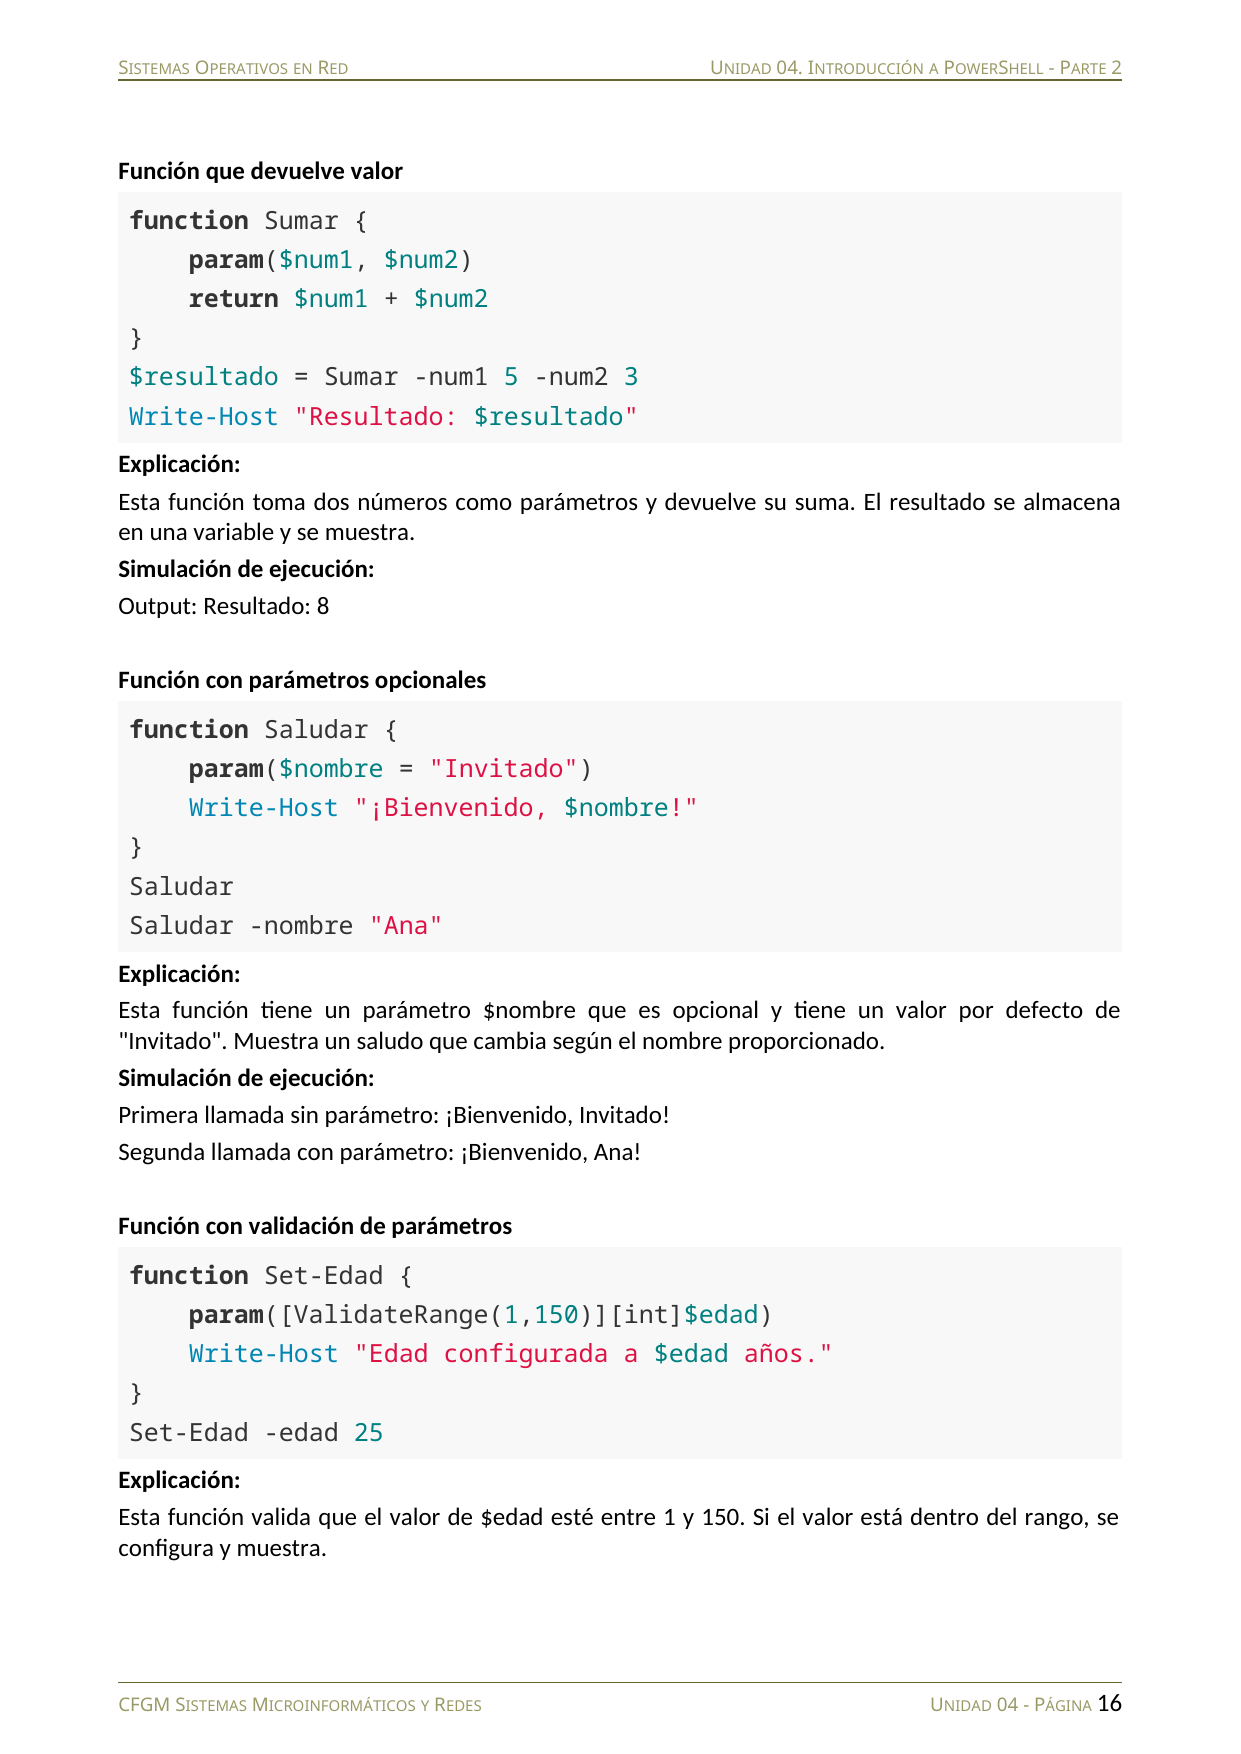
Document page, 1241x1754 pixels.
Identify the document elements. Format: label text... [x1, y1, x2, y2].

table_header function Set-Edad { param([ValidateRange(1,150)][int]$edad) Write-Host "Edad configurada a $edad años." } Set-Edad -edad 25 [118, 1247, 1122, 1459]
text Simulación de ejecución: [118, 1062, 1122, 1093]
table_header function Sumar { param($num1, $num2) return $num1 + $num2 } $resultado = Sumar -num1 5 -num2 3 Write-Host "Resultado: $resultado" [118, 192, 1122, 443]
text Esta función valida que el valor de $edad esté entre 1 y 150. Si el valor está dentro del rango, se configura y muestra. [118, 1502, 1122, 1563]
text Explicación: [118, 958, 1122, 988]
text Simulación de ejecución: [118, 553, 1122, 584]
text Explicación: [118, 449, 1122, 479]
text Esta función toma dos números como parámetros y devuelve su suma. El resultado se almacena en una variable y se muestra. [118, 486, 1122, 547]
text Primera llamada sin parámetro: ¡Bienvenido, Invitado! [118, 1099, 1122, 1130]
table_header function Saludar { param($nombre = "Invitado") Write-Host "¡Bienvenido, $nombre!" } Saludar Saludar -nombre "Ana" [118, 701, 1122, 952]
text Función que devuelve valor [118, 155, 1122, 186]
text Output: Resultado: 8 [118, 590, 1122, 621]
text Esta función tiene un parámetro $nombre que es opcional y tiene un valor por defecto de "Invitado". Muestra un saludo que cambia según el nombre proporcionado. [118, 995, 1122, 1056]
text Explicación: [118, 1464, 1122, 1495]
text Función con parámetros opcionales [118, 664, 1122, 694]
text Segunda llamada con parámetro: ¡Bienvenido, Ana! [118, 1136, 1122, 1167]
text Función con validación de parámetros [118, 1210, 1122, 1241]
